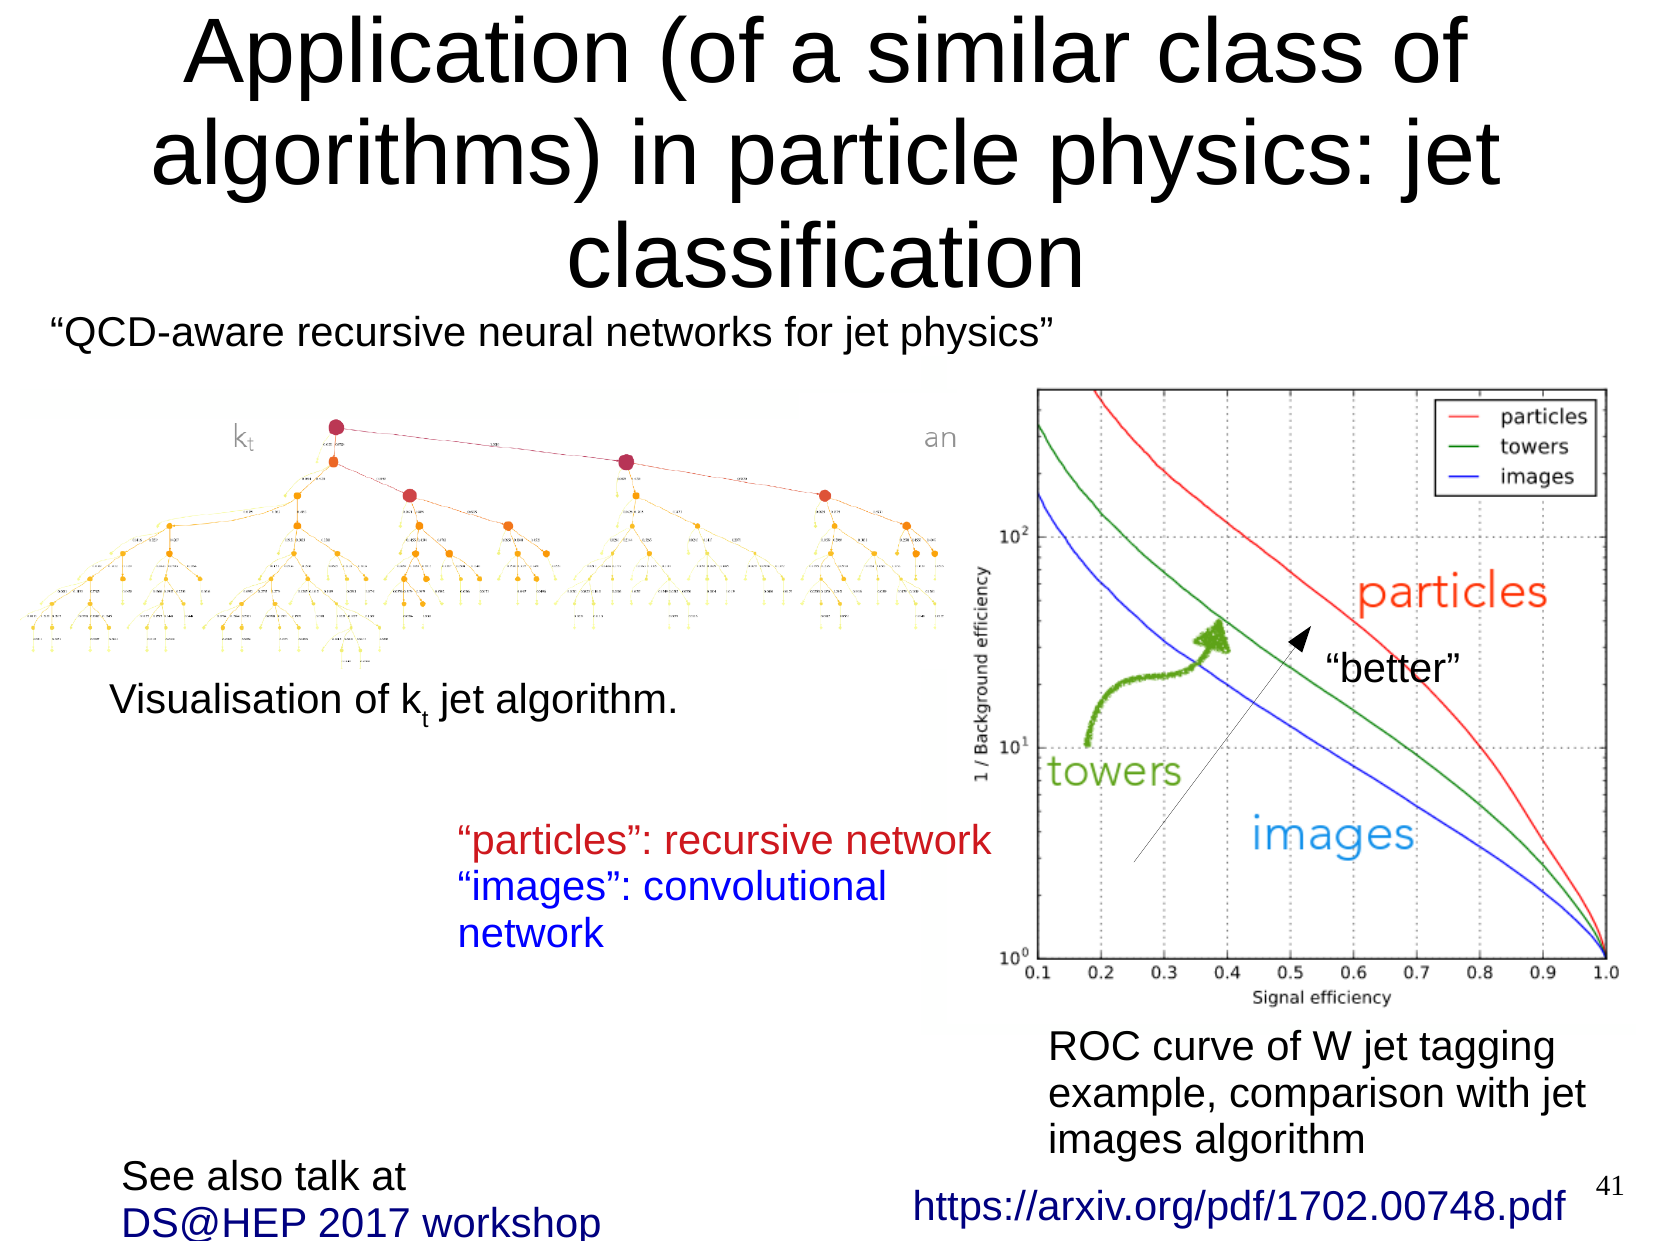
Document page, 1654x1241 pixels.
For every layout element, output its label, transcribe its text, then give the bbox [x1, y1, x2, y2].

text_box Visualisation of kt jet algorithm. [94, 668, 898, 740]
text_box See also talk at DS@HEP 2017 workshop [106, 1145, 898, 1241]
text_box “QCD-aware recursive neural networks for jet physics” [35, 301, 1536, 363]
text_box ROC curve of W jet tagging example, comparison with jet images algorithm [1033, 1015, 1630, 1171]
text_box “better” [1311, 637, 1571, 700]
picture [20, 354, 1636, 1035]
title Application (of a similar class of algorithms) in particle physics: jet classification [82, 0, 1571, 307]
text_box “particles”: recursive network “images”: convolutional network [442, 809, 1058, 964]
text_box https://arxiv.org/pdf/1702.00748.pdf [898, 1175, 1654, 1241]
